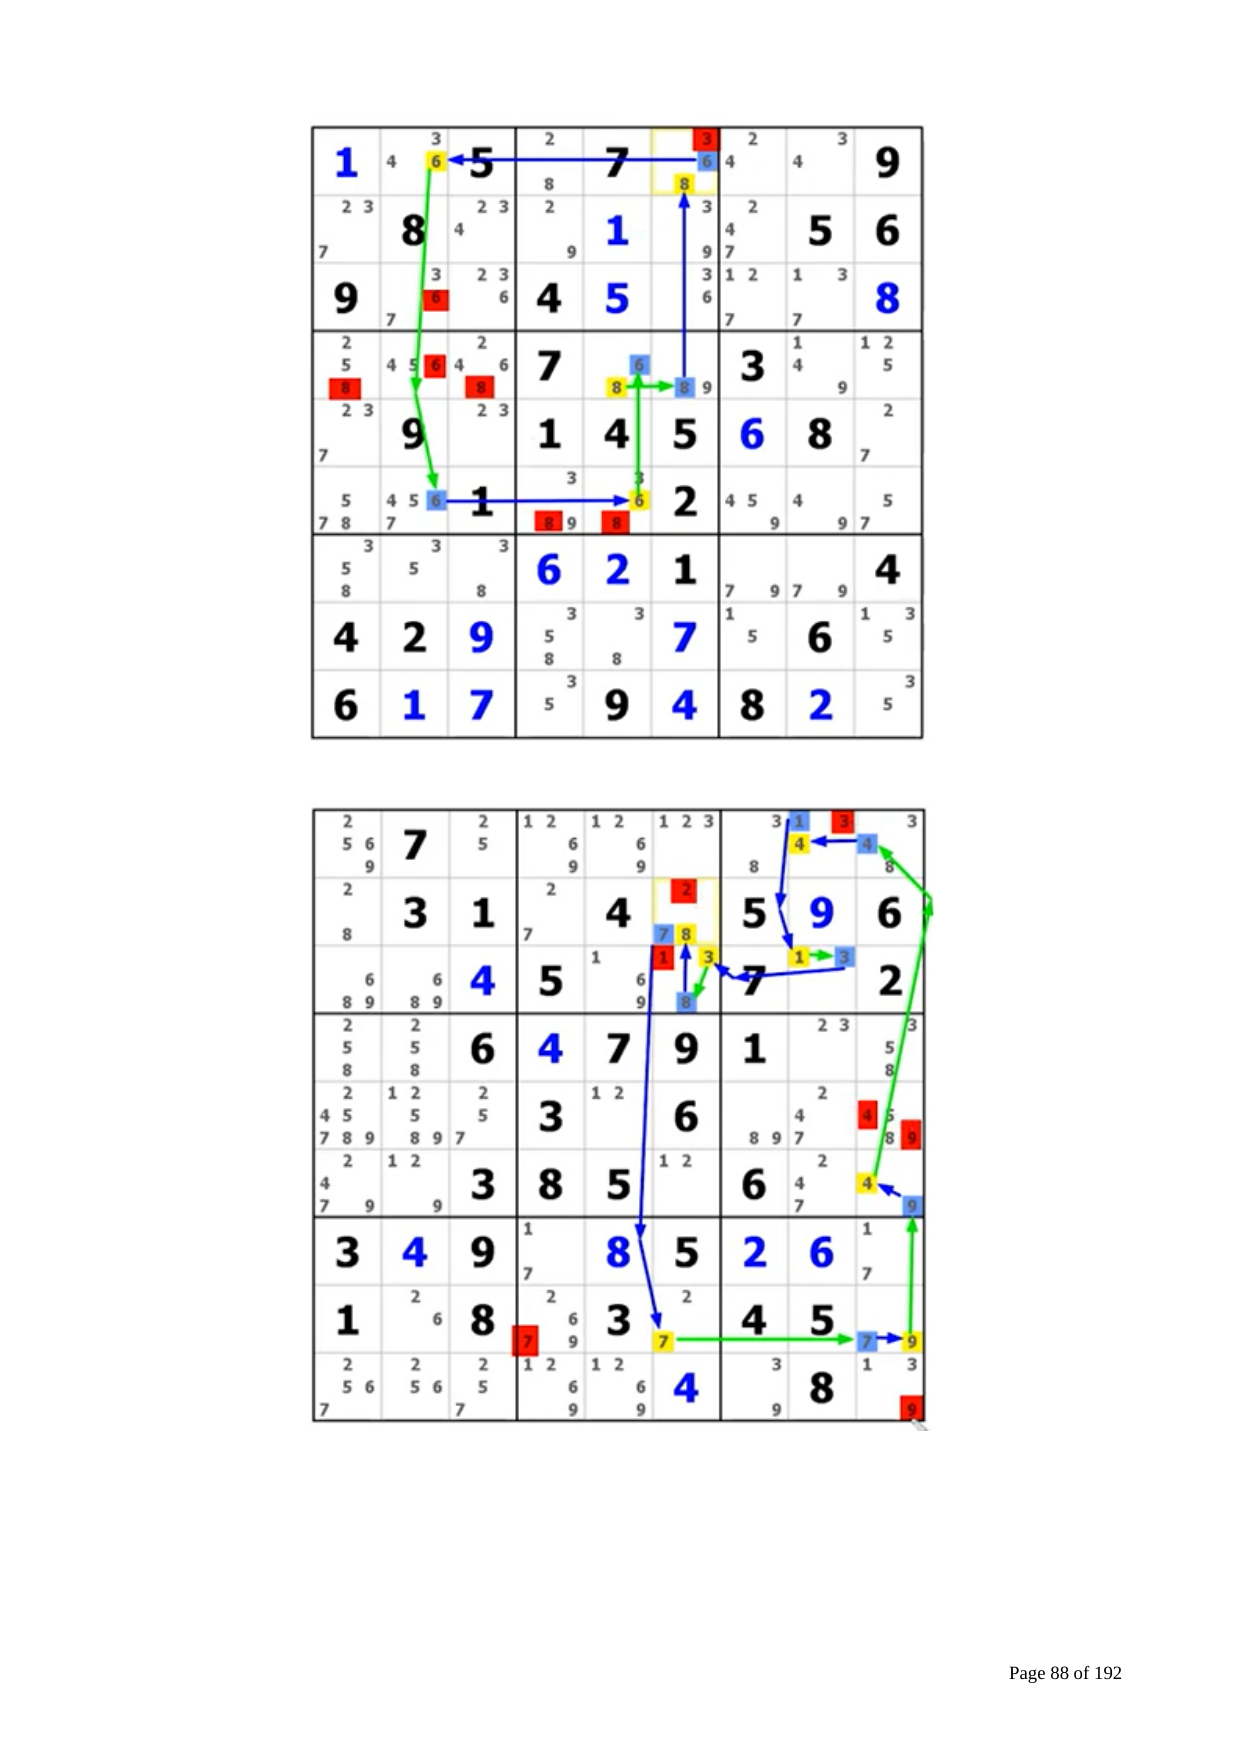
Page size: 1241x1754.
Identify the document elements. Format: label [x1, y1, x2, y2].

picture [308, 118, 932, 745]
picture [306, 802, 934, 1431]
